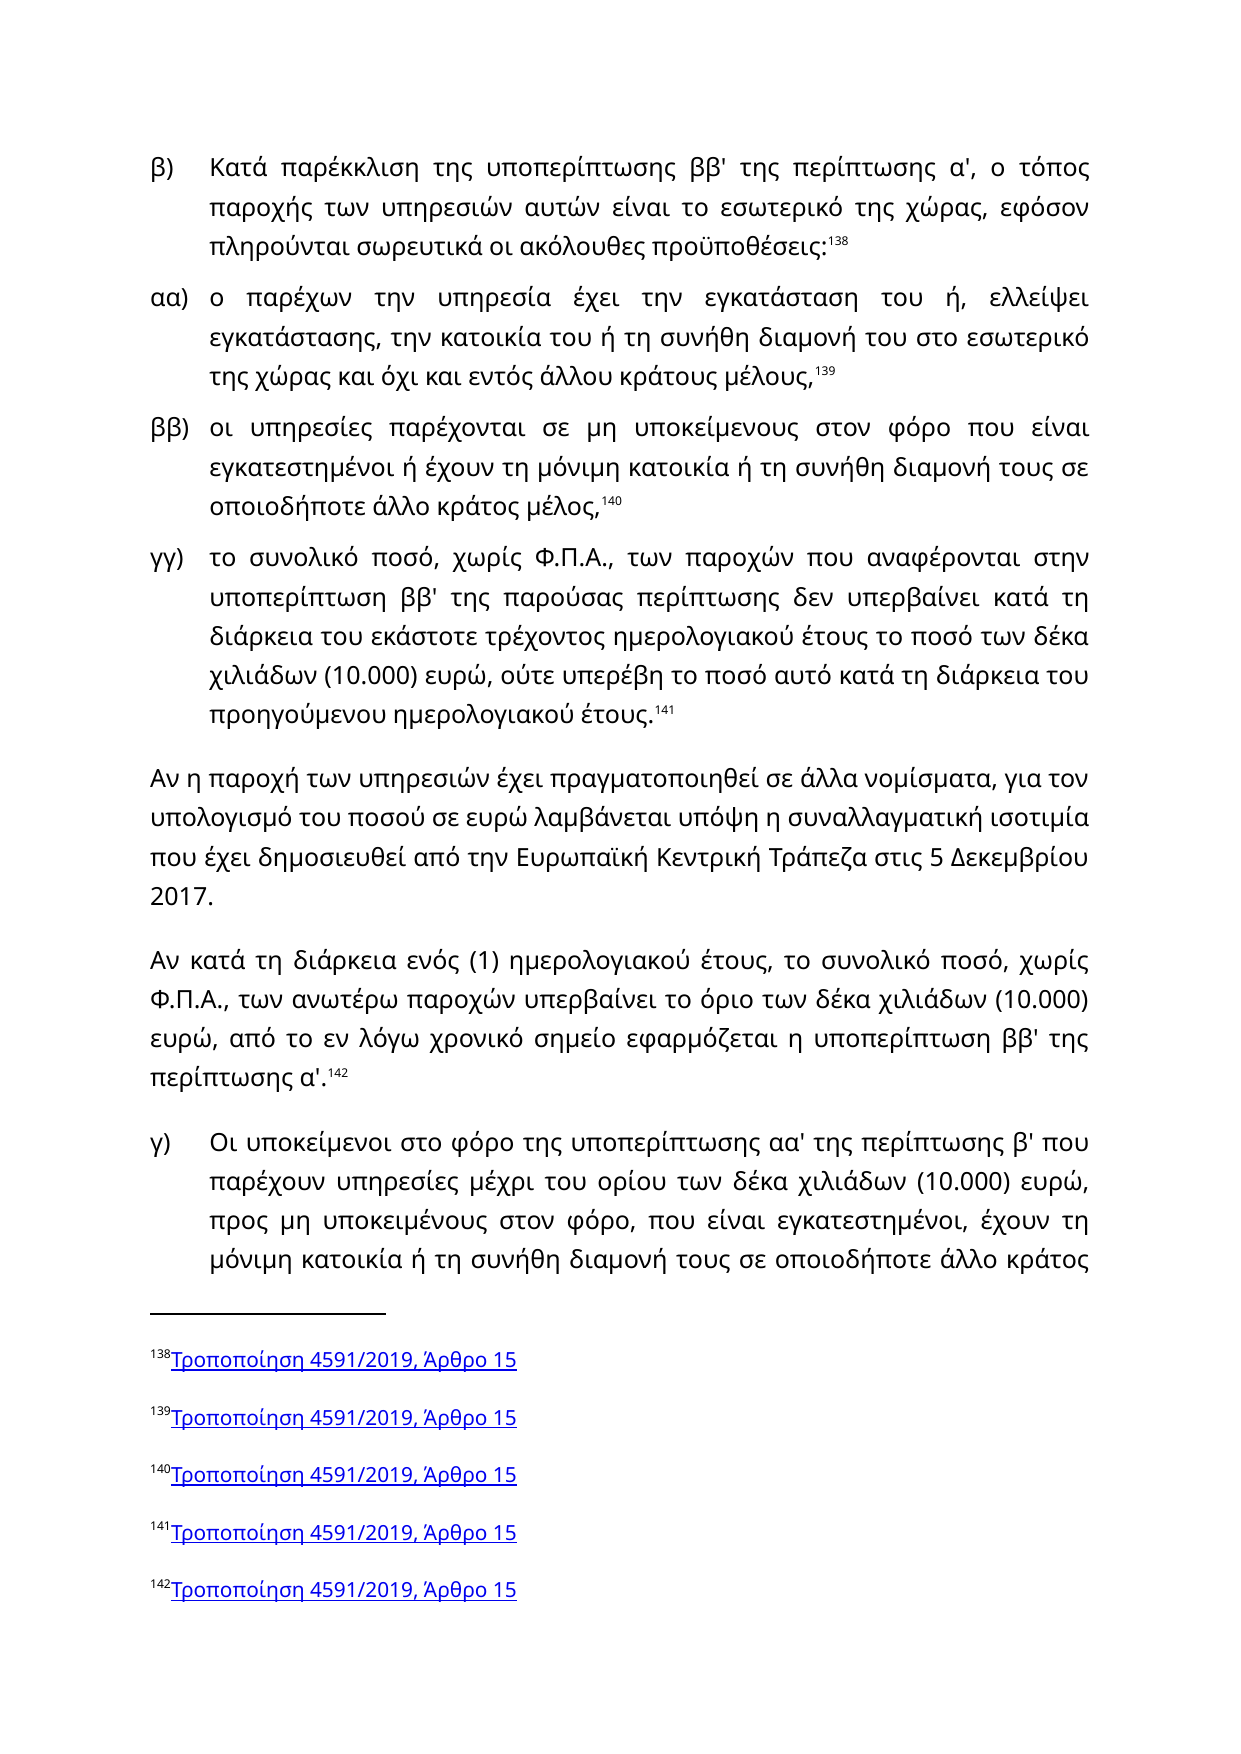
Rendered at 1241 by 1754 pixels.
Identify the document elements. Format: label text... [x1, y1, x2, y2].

text Τροποποίηση 4591/2019, Άρθρο 15 [150, 1460, 1090, 1489]
text Τροποποίηση 4591/2019, Άρθρο 15 [150, 1518, 1090, 1546]
text Τροποποίηση 4591/2019, Άρθρο 15 [150, 1576, 1090, 1604]
text Αν κατά τη διάρκεια ενός (1) ημερολογιακού έτους, το συνολικό ποσό, χωρίς Φ.Π.Α., των ανωτέρω παροχών υπερβαίνει το όριο των δέκα χιλιάδων (10.000) ευρώ, από το εν λόγω χρονικό σημείο εφαρμόζεται η υποπερίπτωση ββ' της περίπτωσης α'. [150, 942, 1090, 1094]
list β) Κατά παρέκκλιση της υποπερίπτωσης ββ' της περίπτωσης α', ο τόπος παροχής των υπηρεσιών αυτών είναι το εσωτερικό της χώρας, εφόσον πληρούνται σωρευτικά οι ακόλουθες προϋποθέσεις: [150, 150, 1090, 262]
list γγ) το συνολικό ποσό, χωρίς Φ.Π.Α., των παροχών που αναφέρονται στην υποπερίπτωση ββ' της παρούσας περίπτωσης δεν υπερβαίνει κατά τη διάρκεια του εκάστοτε τρέχοντος ημερολογιακού έτους το ποσό των δέκα χιλιάδων (10.000) ευρώ, ούτε υπερέβη το ποσό αυτό κατά τη διάρκεια του προηγούμενου ημερολογιακού έτους. [150, 540, 1090, 731]
list αα) ο παρέχων την υπηρεσία έχει την εγκατάσταση του ή, ελλείψει εγκατάστασης, την κατοικία του ή τη συνήθη διαμονή του στο εσωτερικό της χώρας και όχι και εντός άλλου κράτους μέλους, [150, 280, 1090, 392]
text Αν η παροχή των υπηρεσιών έχει πραγματοποιηθεί σε άλλα νομίσματα, για τον υπολογισμό του ποσού σε ευρώ λαμβάνεται υπόψη η συναλλαγματική ισοτιμία που έχει δημοσιευθεί από την Ευρωπαϊκή Κεντρική Τράπεζα στις 5 Δεκεμβρίου 2017. [150, 761, 1090, 912]
list ββ) οι υπηρεσίες παρέχονται σε μη υποκείμενους στον φόρο που είναι εγκατεστημένοι ή έχουν τη μόνιμη κατοικία ή τη συνήθη διαμονή τους σε οποιοδήποτε άλλο κράτος μέλος, [150, 410, 1090, 522]
text Τροποποίηση 4591/2019, Άρθρο 15 [150, 1345, 1090, 1373]
text Τροποποίηση 4591/2019, Άρθρο 15 [150, 1403, 1090, 1431]
list γ) Οι υποκείμενοι στο φόρο της υποπερίπτωσης αα' της περίπτωσης β' που παρέχουν υπηρεσίες μέχρι του ορίου των δέκα χιλιάδων (10.000) ευρώ, προς μη υποκειμένους στον φόρο, που είναι εγκατεστημένοι, έχουν τη μόνιμη κατοικία ή τη συνήθη διαμονή τους σε οποιοδήποτε άλλο κράτος [150, 1124, 1090, 1276]
